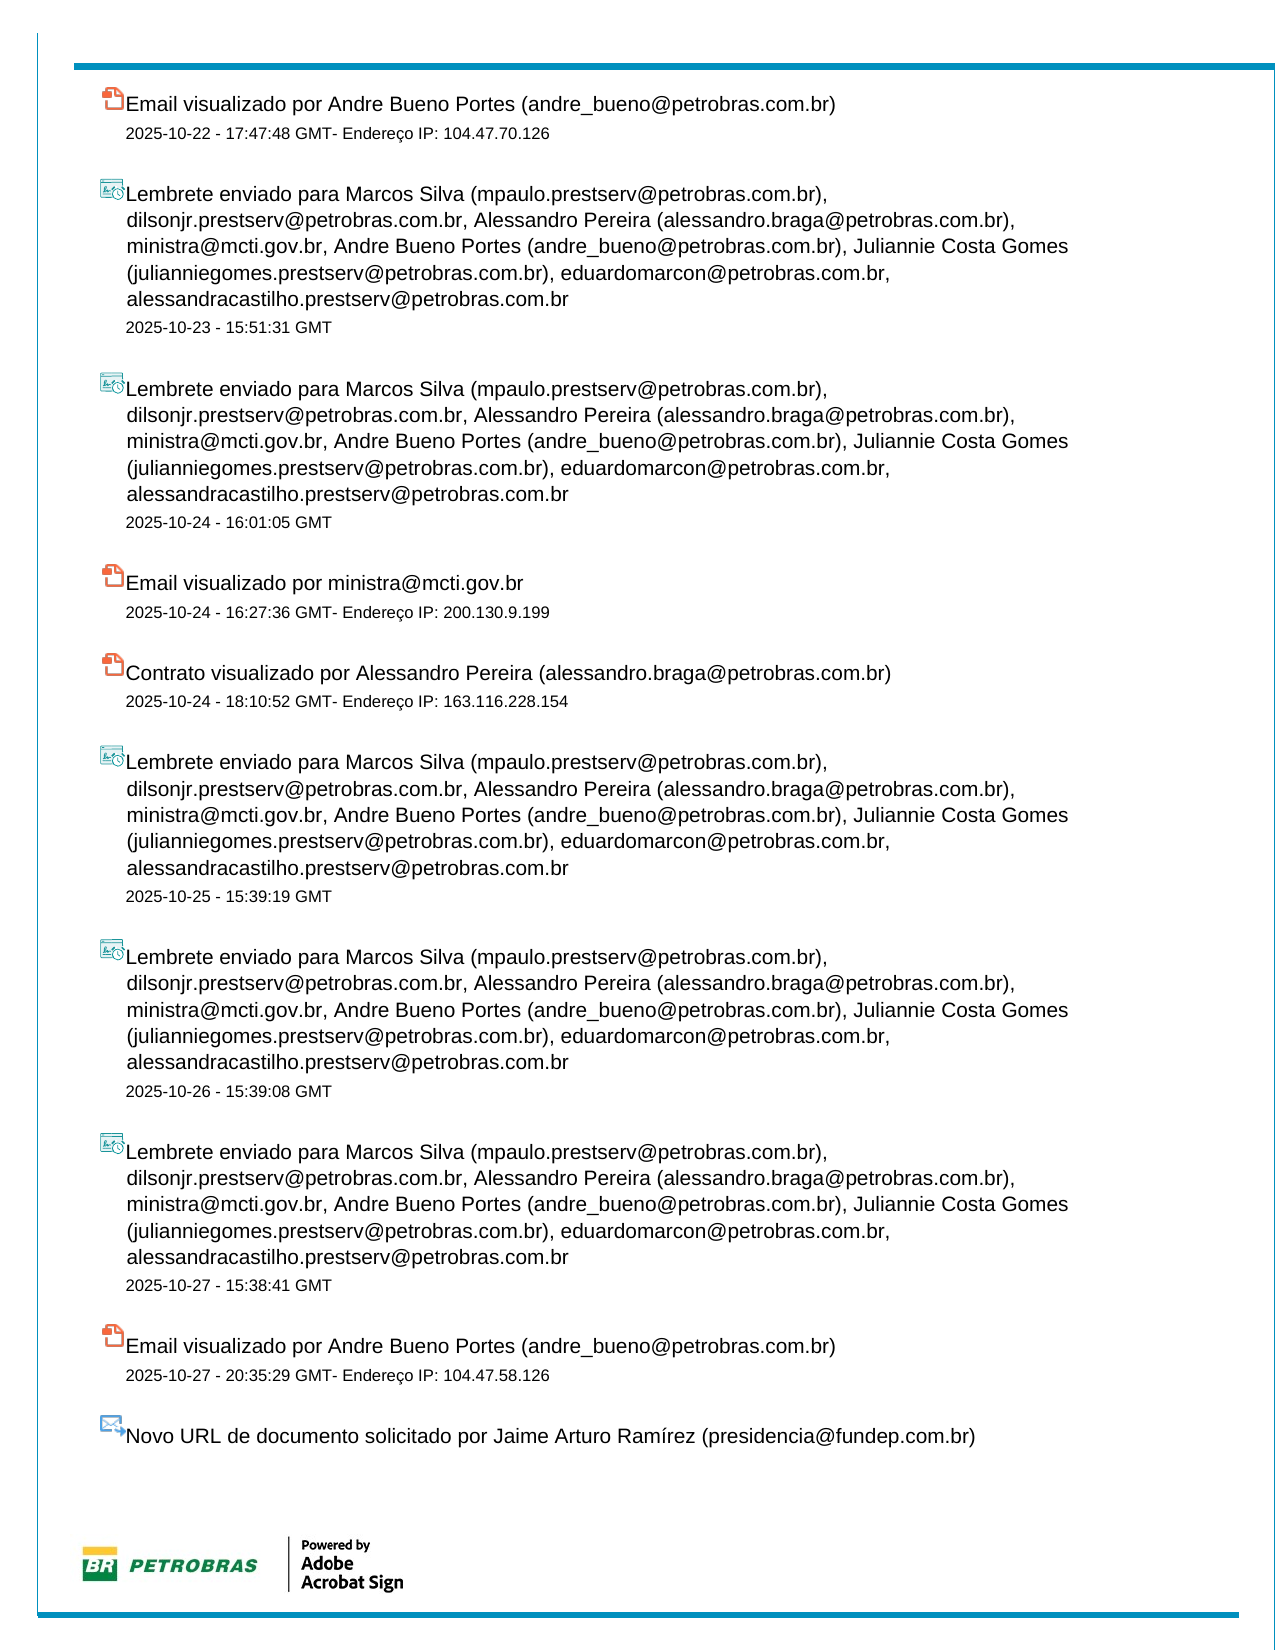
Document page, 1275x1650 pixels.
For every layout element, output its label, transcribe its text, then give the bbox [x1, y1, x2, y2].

text Novo URL de documento solicitado por Jaime Arturo Ramírez (presidencia@fundep.com.br) [100, 1424, 1166, 1448]
text 2025-10-27 - 20:35:29 GMT- Endereço IP: 104.47.58.126 [100, 1366, 1166, 1385]
table_cell [102, 750, 122, 758]
text 2025-10-23 - 15:51:31 GMT [100, 318, 1166, 337]
text Email visualizado por Andre Bueno Portes (andre_bueno@petrobras.com.br) [100, 1334, 1166, 1358]
text Lembrete enviado para Marcos Silva (mpaulo.prestserv@petrobras.com.br), dilsonjr.prestserv@petrobras.com.br, Alessandro Pereira (alessandro.braga@petrobras.com.br), ministra@mcti.gov.br, Andre Bueno Portes (andre_bueno@petrobras.com.br), Juliannie Costa Gomes (julianniegomes.prestserv@petrobras.com.br), eduardomarcon@petrobras.com.br, alessandracastilho.prestserv@petrobras.com.br [100, 750, 1073, 879]
text 2025-10-26 - 15:39:08 GMT [100, 1081, 1166, 1101]
text Lembrete enviado para Marcos Silva (mpaulo.prestserv@petrobras.com.br), dilsonjr.prestserv@petrobras.com.br, Alessandro Pereira (alessandro.braga@petrobras.com.br), ministra@mcti.gov.br, Andre Bueno Portes (andre_bueno@petrobras.com.br), Juliannie Costa Gomes (julianniegomes.prestserv@petrobras.com.br), eduardomarcon@petrobras.com.br, alessandracastilho.prestserv@petrobras.com.br [100, 182, 1073, 311]
text 2025-10-24 - 16:27:36 GMT- Endereço IP: 200.130.9.199 [100, 602, 1166, 622]
text Lembrete enviado para Marcos Silva (mpaulo.prestserv@petrobras.com.br), dilsonjr.prestserv@petrobras.com.br, Alessandro Pereira (alessandro.braga@petrobras.com.br), ministra@mcti.gov.br, Andre Bueno Portes (andre_bueno@petrobras.com.br), Juliannie Costa Gomes (julianniegomes.prestserv@petrobras.com.br), eduardomarcon@petrobras.com.br, alessandracastilho.prestserv@petrobras.com.br [100, 1139, 1073, 1269]
text Lembrete enviado para Marcos Silva (mpaulo.prestserv@petrobras.com.br), dilsonjr.prestserv@petrobras.com.br, Alessandro Pereira (alessandro.braga@petrobras.com.br), ministra@mcti.gov.br, Andre Bueno Portes (andre_bueno@petrobras.com.br), Juliannie Costa Gomes (julianniegomes.prestserv@petrobras.com.br), eduardomarcon@petrobras.com.br, alessandracastilho.prestserv@petrobras.com.br [100, 945, 1073, 1074]
text 2025-10-25 - 15:39:19 GMT [100, 887, 1166, 906]
text Email visualizado por Andre Bueno Portes (andre_bueno@petrobras.com.br) [100, 92, 1166, 116]
text Lembrete enviado para Marcos Silva (mpaulo.prestserv@petrobras.com.br), dilsonjr.prestserv@petrobras.com.br, Alessandro Pereira (alessandro.braga@petrobras.com.br), ministra@mcti.gov.br, Andre Bueno Portes (andre_bueno@petrobras.com.br), Juliannie Costa Gomes (julianniegomes.prestserv@petrobras.com.br), eduardomarcon@petrobras.com.br, alessandracastilho.prestserv@petrobras.com.br [100, 376, 1073, 506]
text 2025-10-22 - 17:47:48 GMT- Endereço IP: 104.47.70.126 [100, 123, 1166, 143]
text 2025-10-24 - 18:10:52 GMT- Endereço IP: 163.116.228.154 [100, 692, 1166, 711]
text Email visualizado por ministra@mcti.gov.br [100, 571, 1166, 595]
text 2025-10-27 - 15:38:41 GMT [100, 1276, 1166, 1295]
text 2025-10-24 - 16:01:05 GMT [100, 513, 1166, 532]
text Contrato visualizado por Alessandro Pereira (alessandro.braga@petrobras.com.br) [100, 661, 1166, 684]
